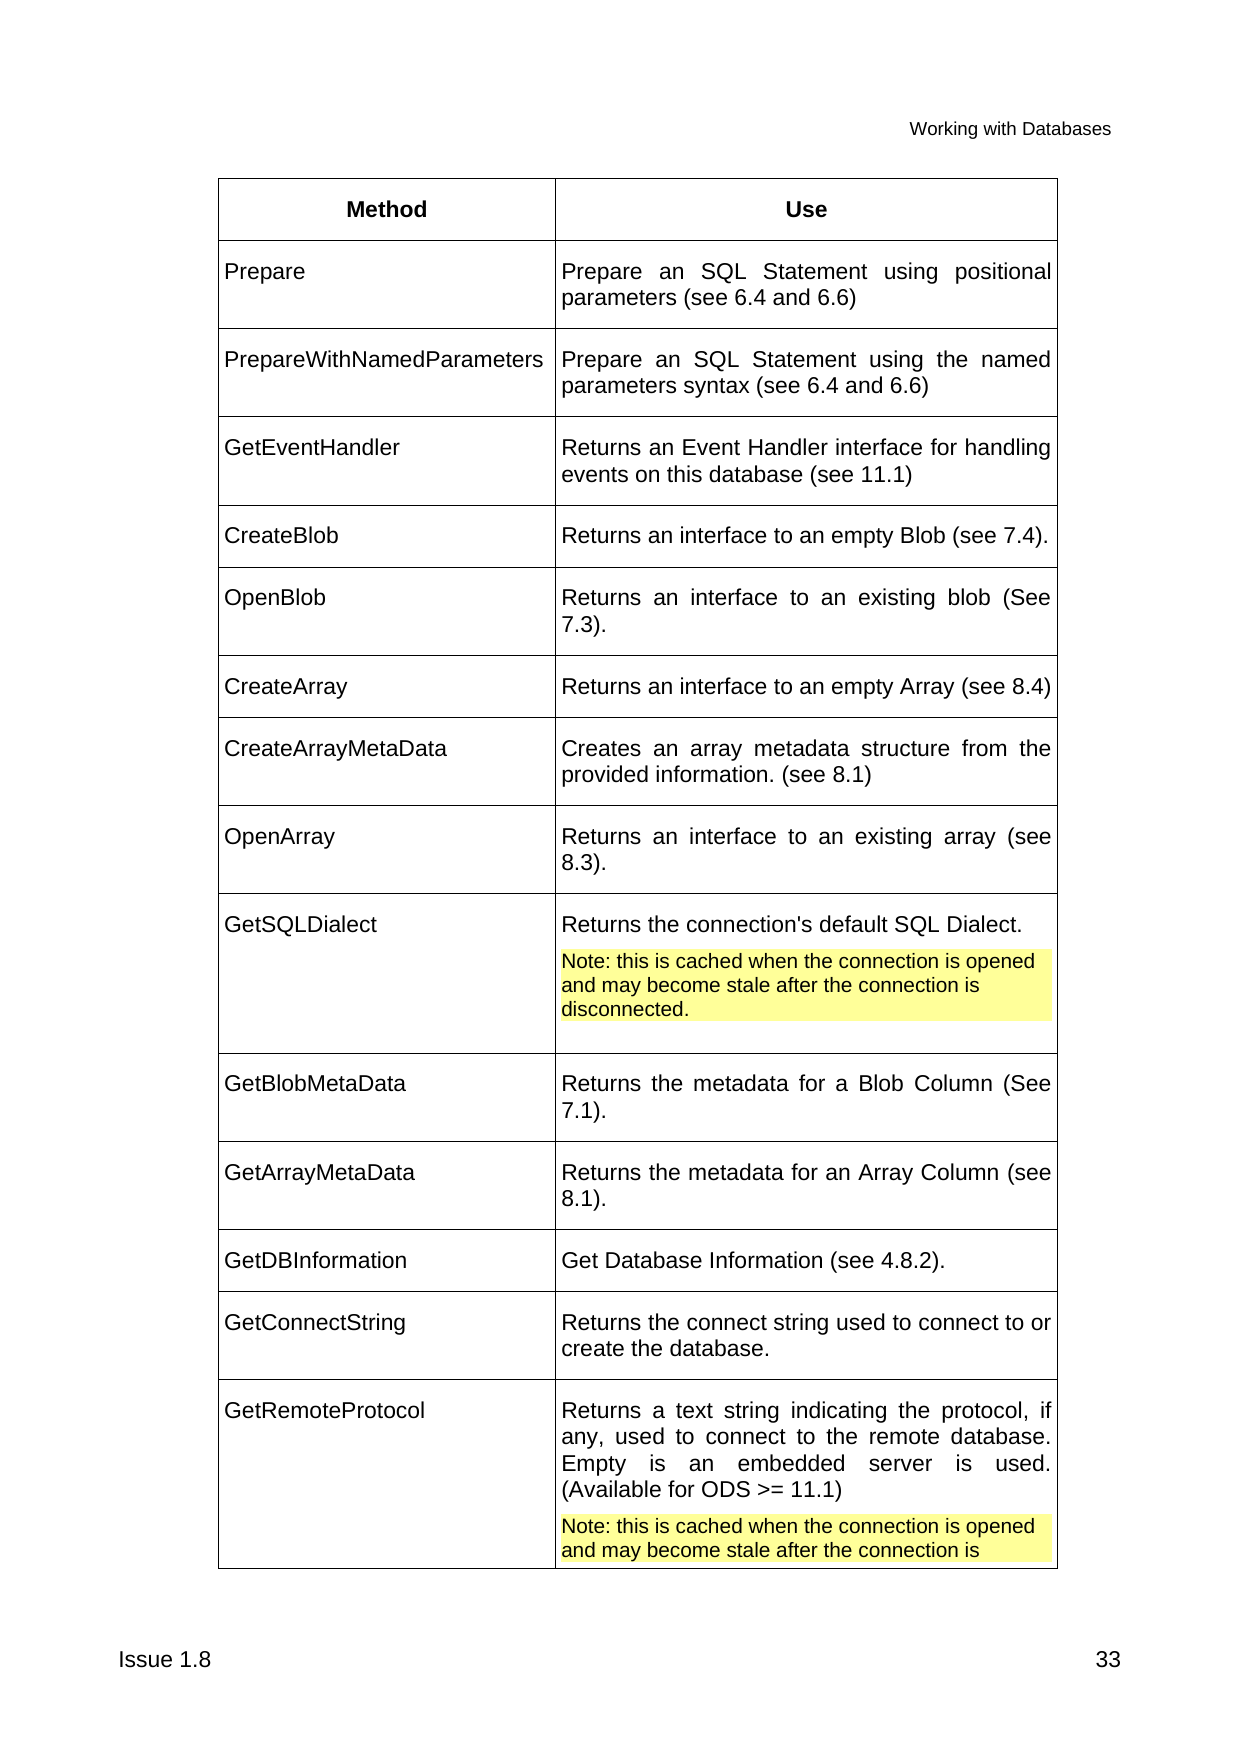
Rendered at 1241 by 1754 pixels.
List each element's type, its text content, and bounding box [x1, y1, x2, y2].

table_cell GetDBInformation [219, 1230, 555, 1291]
table_cell OpenArray [219, 806, 555, 893]
table_cell Get Database Information (see 4.8.2). [556, 1230, 1057, 1291]
table_cell GetRemoteProtocol [219, 1380, 555, 1568]
table_header Use [556, 179, 1057, 240]
table_cell OpenBlob [219, 568, 555, 655]
table_cell Returns the metadata for a Blob Column (See 7.1). [556, 1054, 1057, 1141]
table_cell GetSQLDialect [219, 894, 555, 1052]
table_header Method [219, 179, 555, 240]
table_cell GetConnectString [219, 1292, 555, 1379]
table_cell CreateArrayMetaData [219, 718, 555, 805]
table_cell Prepare [219, 241, 555, 328]
table_cell Returns the connect string used to connect to or create the database. [556, 1292, 1057, 1379]
table_cell CreateBlob [219, 506, 555, 567]
table_cell GetBlobMetaData [219, 1054, 555, 1141]
table_cell GetEventHandler [219, 417, 555, 505]
table_cell Returns a text string indicating the protocol, if any, used to connect to the remote database. Empty is an embedded server is used. (Available for ODS >= 11.1) Note: this is cached when the connection is opened and may become stale after the connection is [556, 1380, 1057, 1568]
table_cell PrepareWithNamedParameters [219, 329, 555, 416]
table_cell Prepare an SQL Statement using the named parameters syntax (see 6.4 and 6.6) [556, 329, 1057, 416]
table_cell Returns an interface to an empty Array (see 8.4) [556, 656, 1057, 717]
table_cell Returns the connection's default SQL Dialect. Note: this is cached when the connection is opened and may become stale after the connection is disconnected. [556, 894, 1057, 1052]
table_cell Returns an interface to an existing array (see 8.3). [556, 806, 1057, 893]
table_cell GetArrayMetaData [219, 1142, 555, 1229]
table_cell Creates an array metadata structure from the provided information. (see 8.1) [556, 718, 1057, 805]
table_cell Returns an Event Handler interface for handling events on this database (see 11.1) [556, 417, 1057, 505]
table_cell CreateArray [219, 656, 555, 717]
table_cell Returns an interface to an empty Blob (see 7.4). [556, 506, 1057, 567]
table_cell Returns an interface to an existing blob (See 7.3). [556, 568, 1057, 655]
table_cell Returns the metadata for an Array Column (see 8.1). [556, 1142, 1057, 1229]
table_cell Prepare an SQL Statement using positional parameters (see 6.4 and 6.6) [556, 241, 1057, 328]
